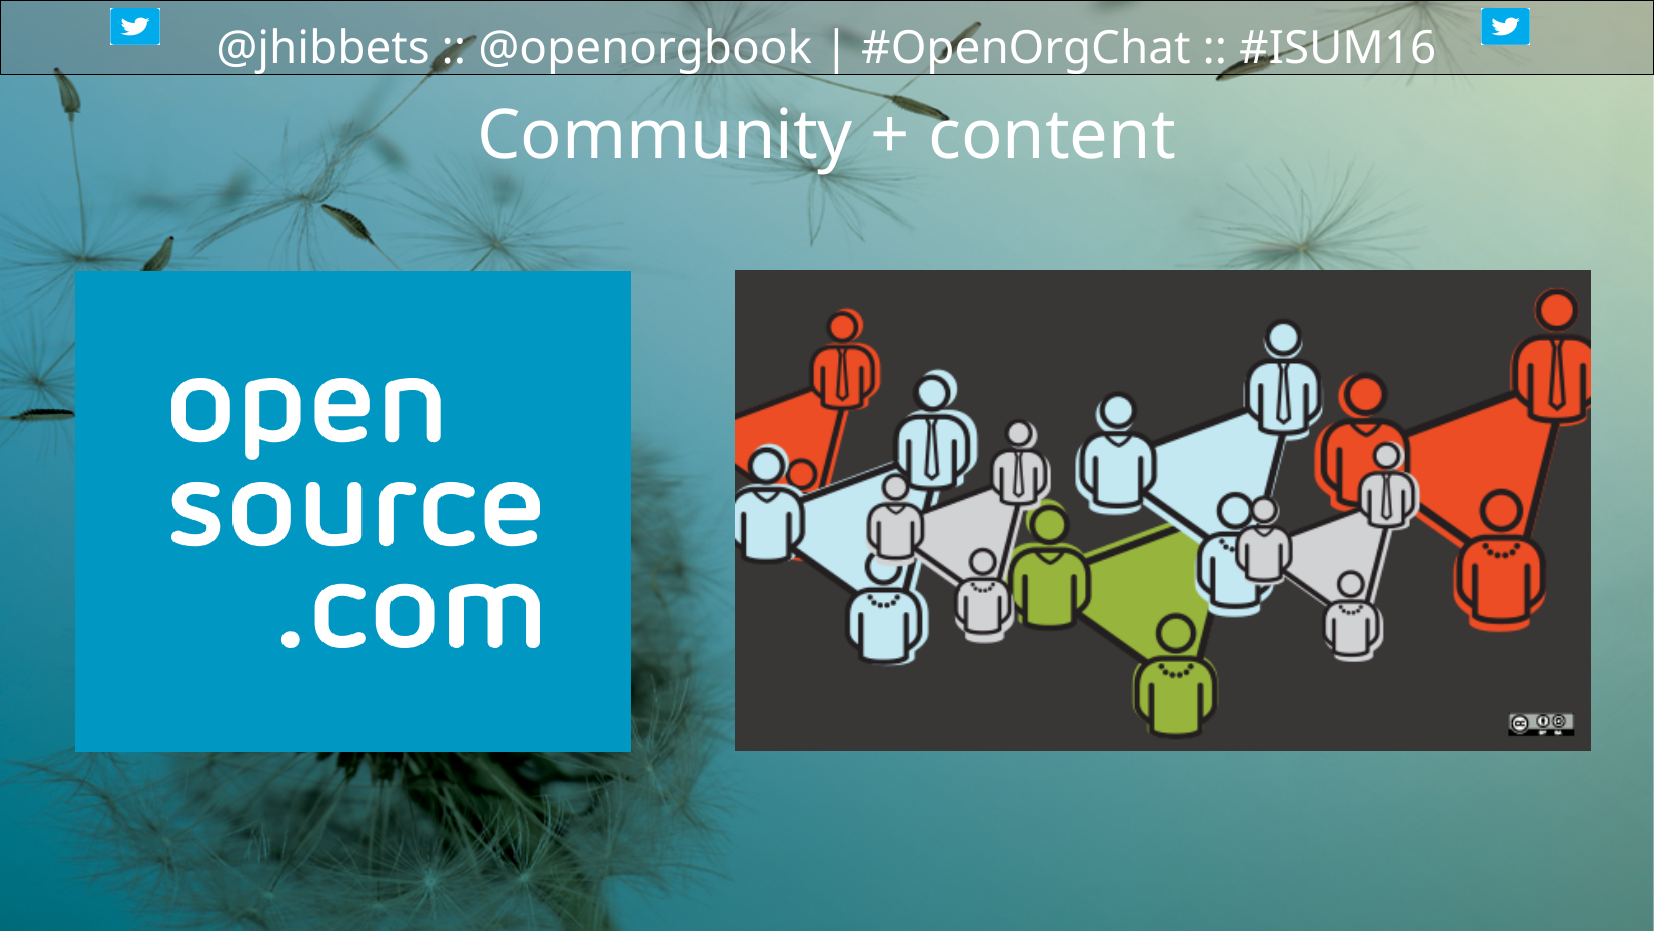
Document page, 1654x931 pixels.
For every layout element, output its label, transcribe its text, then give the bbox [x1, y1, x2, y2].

picture [1493, 18, 1518, 35]
title Community + content [82, 54, 1571, 211]
picture [0, 75, 1654, 931]
picture [122, 18, 147, 35]
